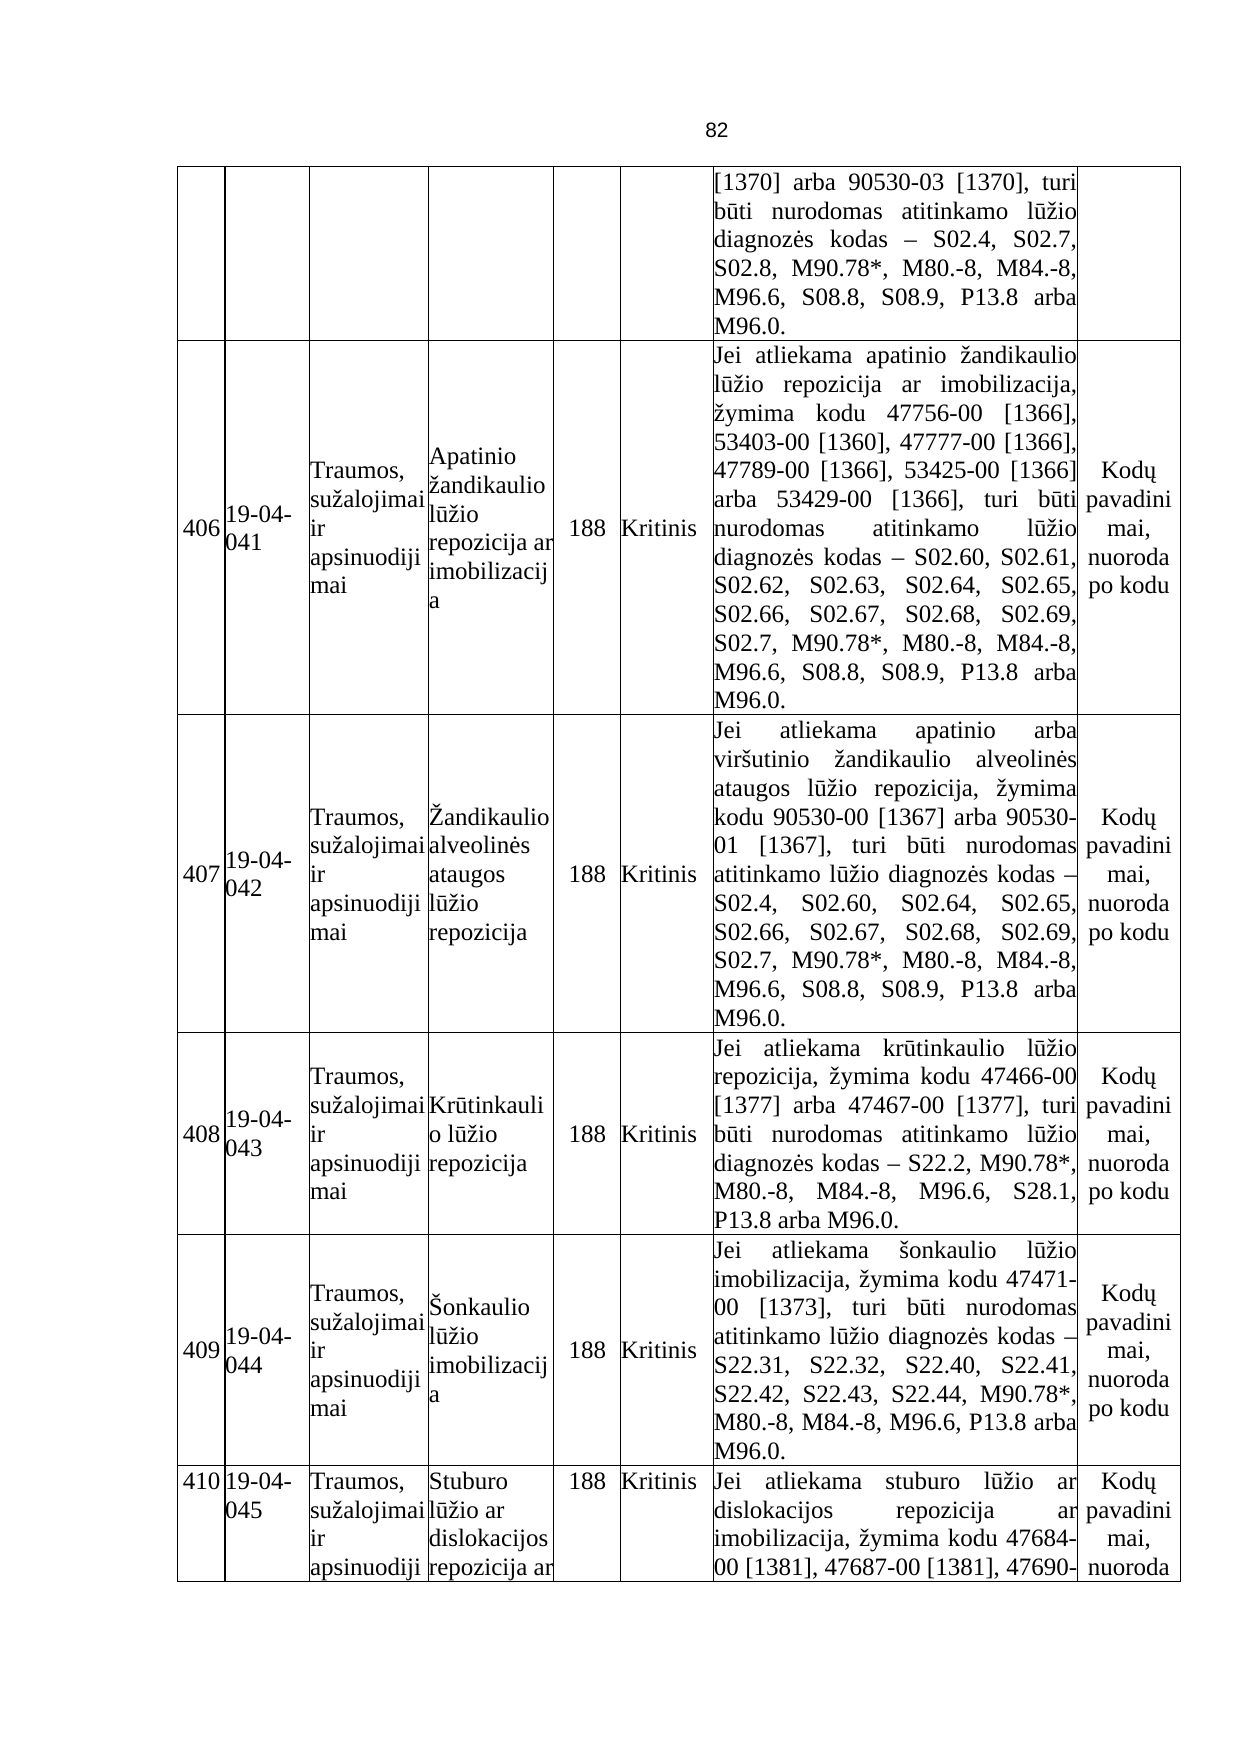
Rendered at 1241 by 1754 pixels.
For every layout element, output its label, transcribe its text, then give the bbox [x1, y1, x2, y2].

table_cell 408 [178, 1033, 224, 1234]
table_cell Apatinio žandikaulio lūžio repozicija ar imobilizacija [429, 341, 553, 714]
table_cell 409 [178, 1235, 224, 1465]
table_cell Jei atliekama apatinio arba viršutinio žandikaulio alveolinės ataugos lūžio repozicija, žymima kodu 90530-00 [1367] arba 90530-01 [1367], turi būti nurodomas atitinkamo lūžio diagnozės kodas – S02.4, S02.60, S02.64, S02.65, S02.66, S02.67, S02.68, S02.69, S02.7, M90.78*, M80.-8, M84.-8, M96.6, S08.8, S08.9, P13.8 arba M96.0. [714, 715, 1077, 1032]
table_cell Traumos, sužalojimai ir apsinuodiji [310, 1466, 428, 1581]
table_cell Traumos, sužalojimai ir apsinuodijimai [310, 341, 428, 714]
table_cell [429, 167, 553, 339]
table_cell Kodų pavadinimai, nuoroda po kodu [1078, 1235, 1180, 1465]
table_cell Traumos, sužalojimai ir apsinuodijimai [310, 1033, 428, 1234]
table_cell Kritinis [621, 1466, 713, 1581]
table_cell Jei atliekama apatinio žandikaulio lūžio repozicija ar imobilizacija, žymima kodu 47756-00 [1366], 53403-00 [1360], 47777-00 [1366], 47789-00 [1366], 53425-00 [1366] arba 53429-00 [1366], turi būti nurodomas atitinkamo lūžio diagnozės kodas – S02.60, S02.61, S02.62, S02.63, S02.64, S02.65, S02.66, S02.67, S02.68, S02.69, S02.7, M90.78*, M80.-8, M84.-8, M96.6, S08.8, S08.9, P13.8 arba M96.0. [714, 341, 1077, 714]
table_cell 188 [554, 1235, 620, 1465]
table_cell Šonkaulio lūžio imobilizacija [429, 1235, 553, 1465]
table_cell Kodų pavadinimai, nuoroda po kodu [1078, 715, 1180, 1032]
table_cell 19-04-041 [226, 341, 309, 714]
table_cell 406 [178, 341, 224, 714]
table_cell 19-04-042 [226, 715, 309, 1032]
table_cell [1370] arba 90530-03 [1370], turi būti nurodomas atitinkamo lūžio diagnozės kodas – S02.4, S02.7, S02.8, M90.78*, M80.-8, M84.-8, M96.6, S08.8, S08.9, P13.8 arba M96.0. [714, 167, 1077, 339]
table_cell 188 [554, 1466, 620, 1581]
table_cell [310, 167, 428, 339]
table_cell 188 [554, 715, 620, 1032]
table_cell Jei atliekama krūtinkaulio lūžio repozicija, žymima kodu 47466-00 [1377] arba 47467-00 [1377], turi būti nurodomas atitinkamo lūžio diagnozės kodas – S22.2, M90.78*, M80.-8, M84.-8, M96.6, S28.1, P13.8 arba M96.0. [714, 1033, 1077, 1234]
table_cell 188 [554, 1033, 620, 1234]
table_cell Jei atliekama stuburo lūžio ar dislokacijos repozicija ar imobilizacija, žymima kodu 47684-00 [1381], 47687-00 [1381], 47690- [714, 1466, 1077, 1581]
table_cell Kritinis [621, 1033, 713, 1234]
table_cell Kodų pavadinimai, nuoroda [1078, 1466, 1180, 1581]
table_cell 407 [178, 715, 224, 1032]
table_cell 188 [554, 341, 620, 714]
table_cell 19-04-044 [226, 1235, 309, 1465]
table_cell Jei atliekama šonkaulio lūžio imobilizacija, žymima kodu 47471-00 [1373], turi būti nurodomas atitinkamo lūžio diagnozės kodas – S22.31, S22.32, S22.40, S22.41, S22.42, S22.43, S22.44, M90.78*, M80.-8, M84.-8, M96.6, P13.8 arba M96.0. [714, 1235, 1077, 1465]
table_cell Traumos, sužalojimai ir apsinuodijimai [310, 1235, 428, 1465]
table_cell Kodų pavadinimai, nuoroda po kodu [1078, 1033, 1180, 1234]
table_cell Traumos, sužalojimai ir apsinuodijimai [310, 715, 428, 1032]
table_cell [226, 167, 309, 339]
table_cell Žandikaulio alveolinės ataugos lūžio repozicija [429, 715, 553, 1032]
table_cell [554, 167, 620, 339]
table_cell Kodų pavadinimai, nuoroda po kodu [1078, 341, 1180, 714]
table_cell Stuburo lūžio ar dislokacijos repozicija ar [429, 1466, 553, 1581]
table_cell Kritinis [621, 1235, 713, 1465]
table_cell Kritinis [621, 341, 713, 714]
table_cell [1078, 167, 1180, 339]
table_cell 19-04-045 [226, 1466, 309, 1581]
table_cell [621, 167, 713, 339]
table_cell 19-04-043 [226, 1033, 309, 1234]
table_cell 410 [178, 1466, 224, 1581]
table_cell Krūtinkaulio lūžio repozicija [429, 1033, 553, 1234]
table_cell Kritinis [621, 715, 713, 1032]
table_cell [178, 167, 224, 339]
